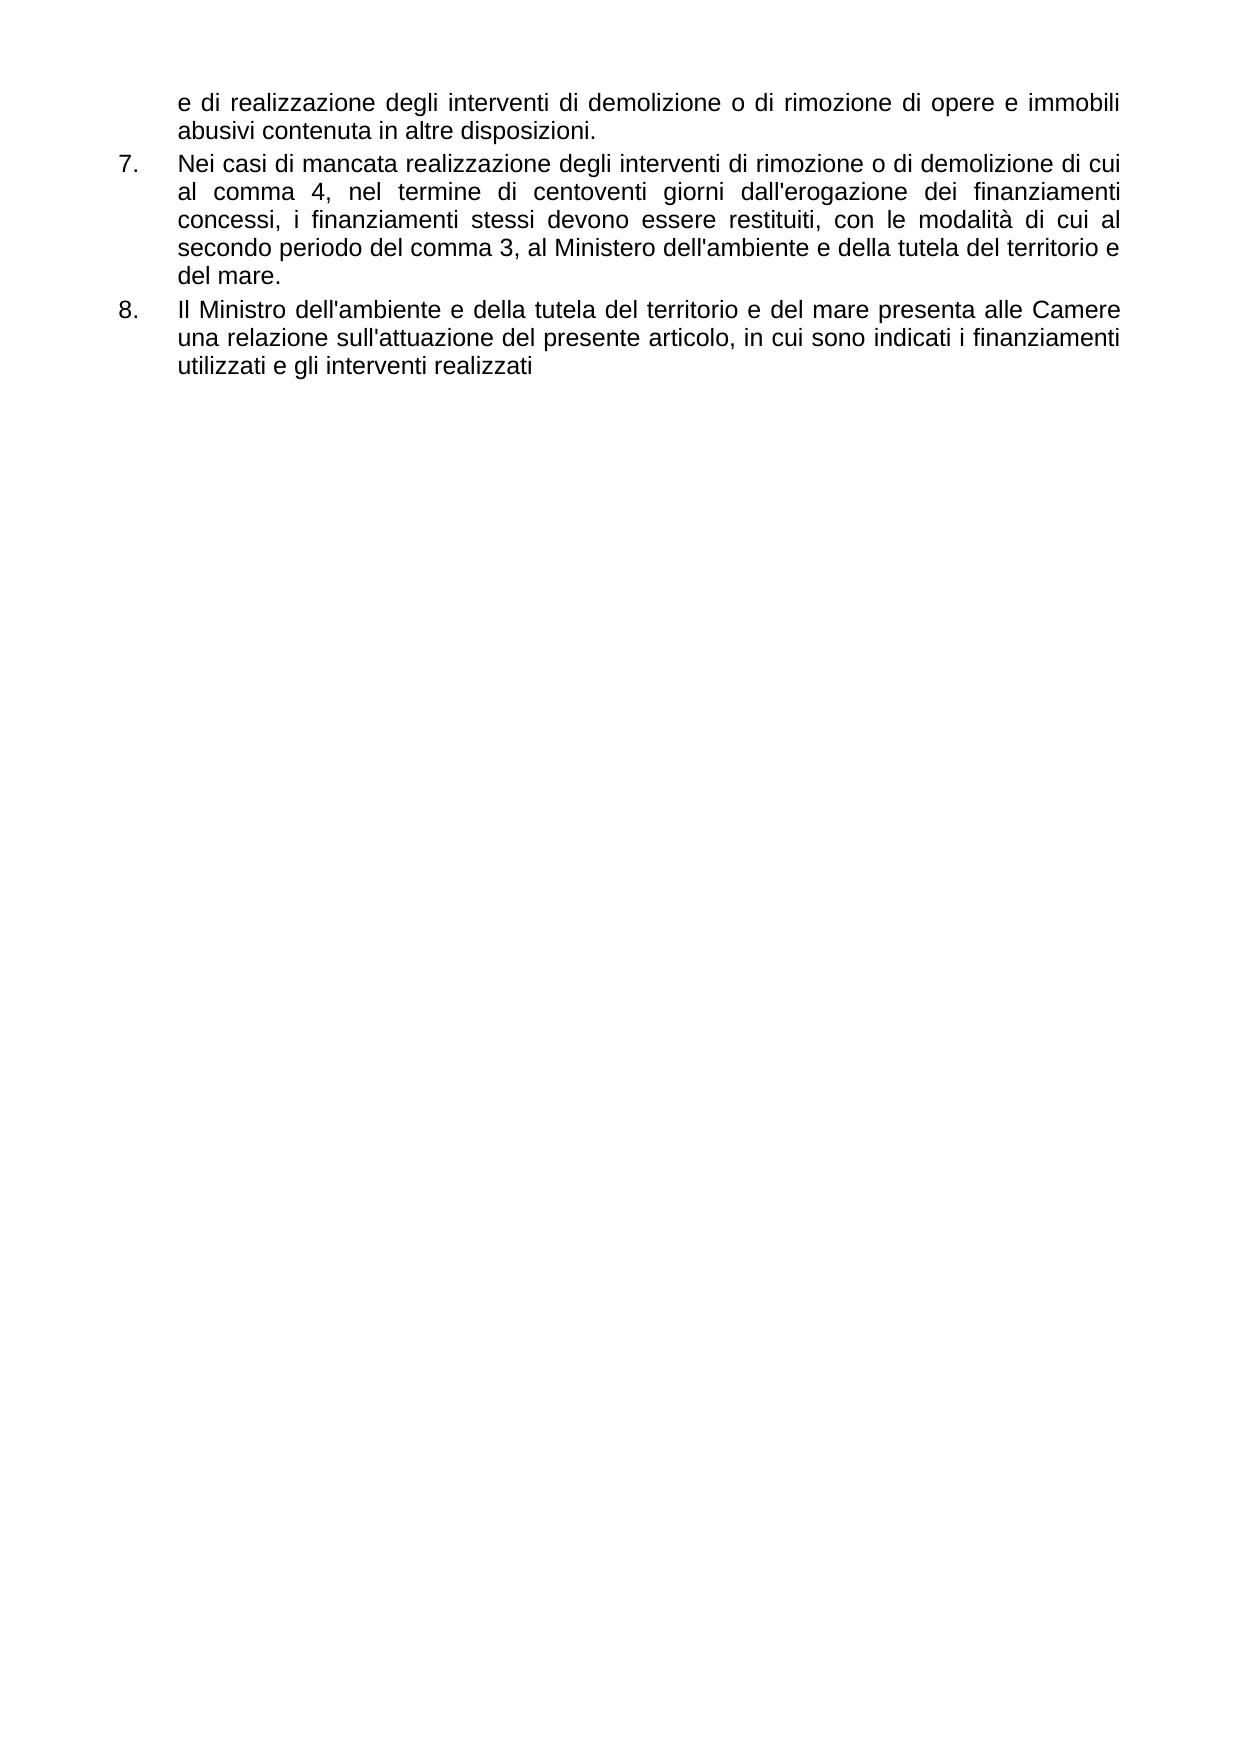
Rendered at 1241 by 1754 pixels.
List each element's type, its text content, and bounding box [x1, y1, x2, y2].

text e di realizzazione degli interventi di demolizione o di rimozione di opere e immobili abusivi contenuta in altre disposizioni. [118, 88, 1122, 144]
text 7. Nei casi di mancata realizzazione degli interventi di rimozione o di demolizione di cui al comma 4, nel termine di centoventi giorni dall'erogazione dei finanziamenti concessi, i finanziamenti stessi devono essere restituiti, con le modalità di cui al secondo periodo del comma 3, al Ministero dell'ambiente e della tutela del territorio e del mare. [118, 150, 1122, 290]
text 8. Il Ministro dell'ambiente e della tutela del territorio e del mare presenta alle Camere una relazione sull'attuazione del presente articolo, in cui sono indicati i finanziamenti utilizzati e gli interventi realizzati [118, 296, 1122, 379]
